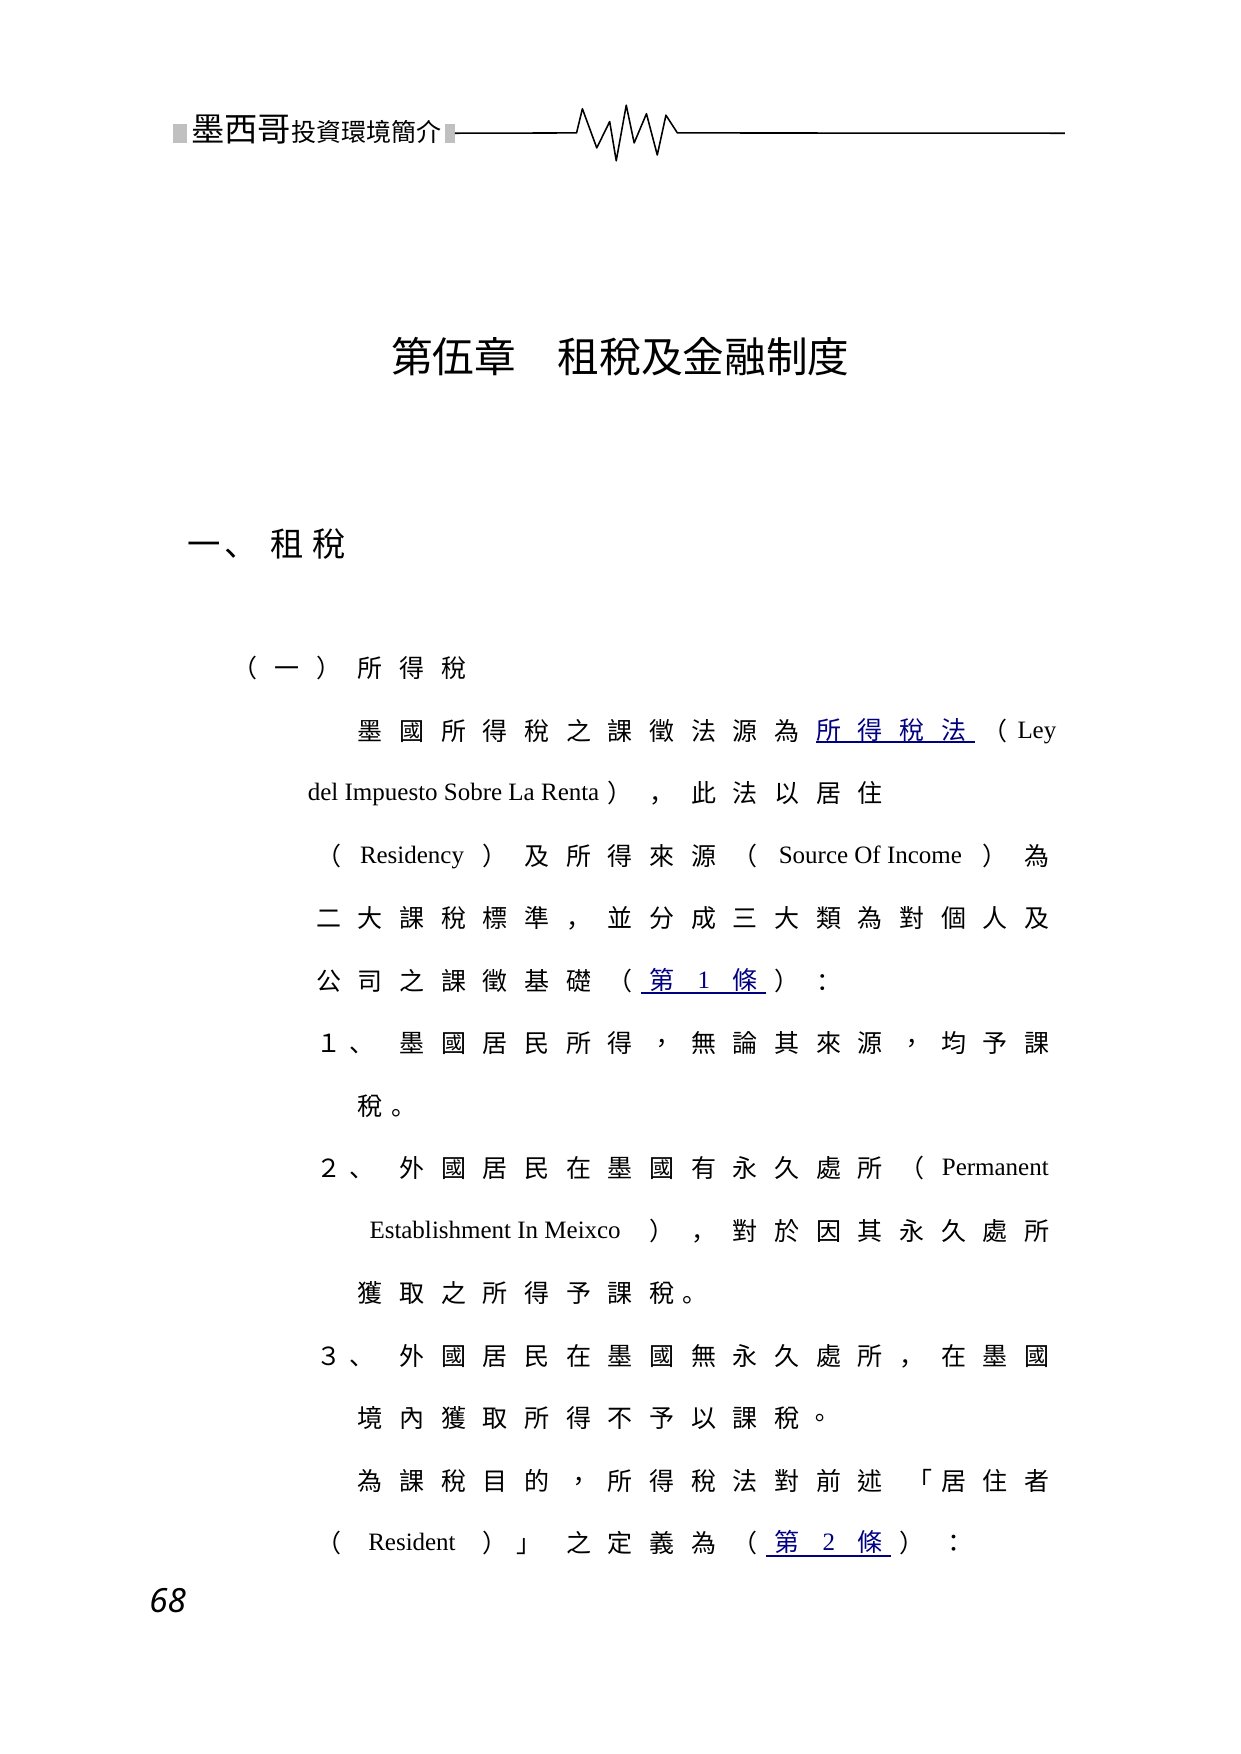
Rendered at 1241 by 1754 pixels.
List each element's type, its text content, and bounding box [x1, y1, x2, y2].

text 一、租稅 [183, 500, 1058, 563]
text （一）所得稅 [207, 625, 1058, 688]
text １、墨國居民所得，無論其來源，均予課稅。 [281, 1000, 1058, 1125]
text 第伍章 租稅及金融制度 [183, 313, 1058, 375]
text 墨國所得稅之課徵法源為所得稅法（Ley del Impuesto Sobre La Renta），此法以居住（Residency）及所得來源（Source Of Income）為二大課稅標準，並分成三大類為對個人及公司之課徵基礎（第1條）： [281, 688, 1058, 1000]
text ２、外國居民在墨國有永久處所（Permanent Establishment In Meixco），對於因其永久處所獲取之所得予課稅。 [281, 1125, 1058, 1313]
text 為課稅目的，所得稅法對前述「居住者（Resident）」之定義為（第2條）： [281, 1438, 1058, 1563]
text ３、外國居民在墨國無永久處所，在墨國境內獲取所得不予以課稅。 [281, 1313, 1058, 1438]
